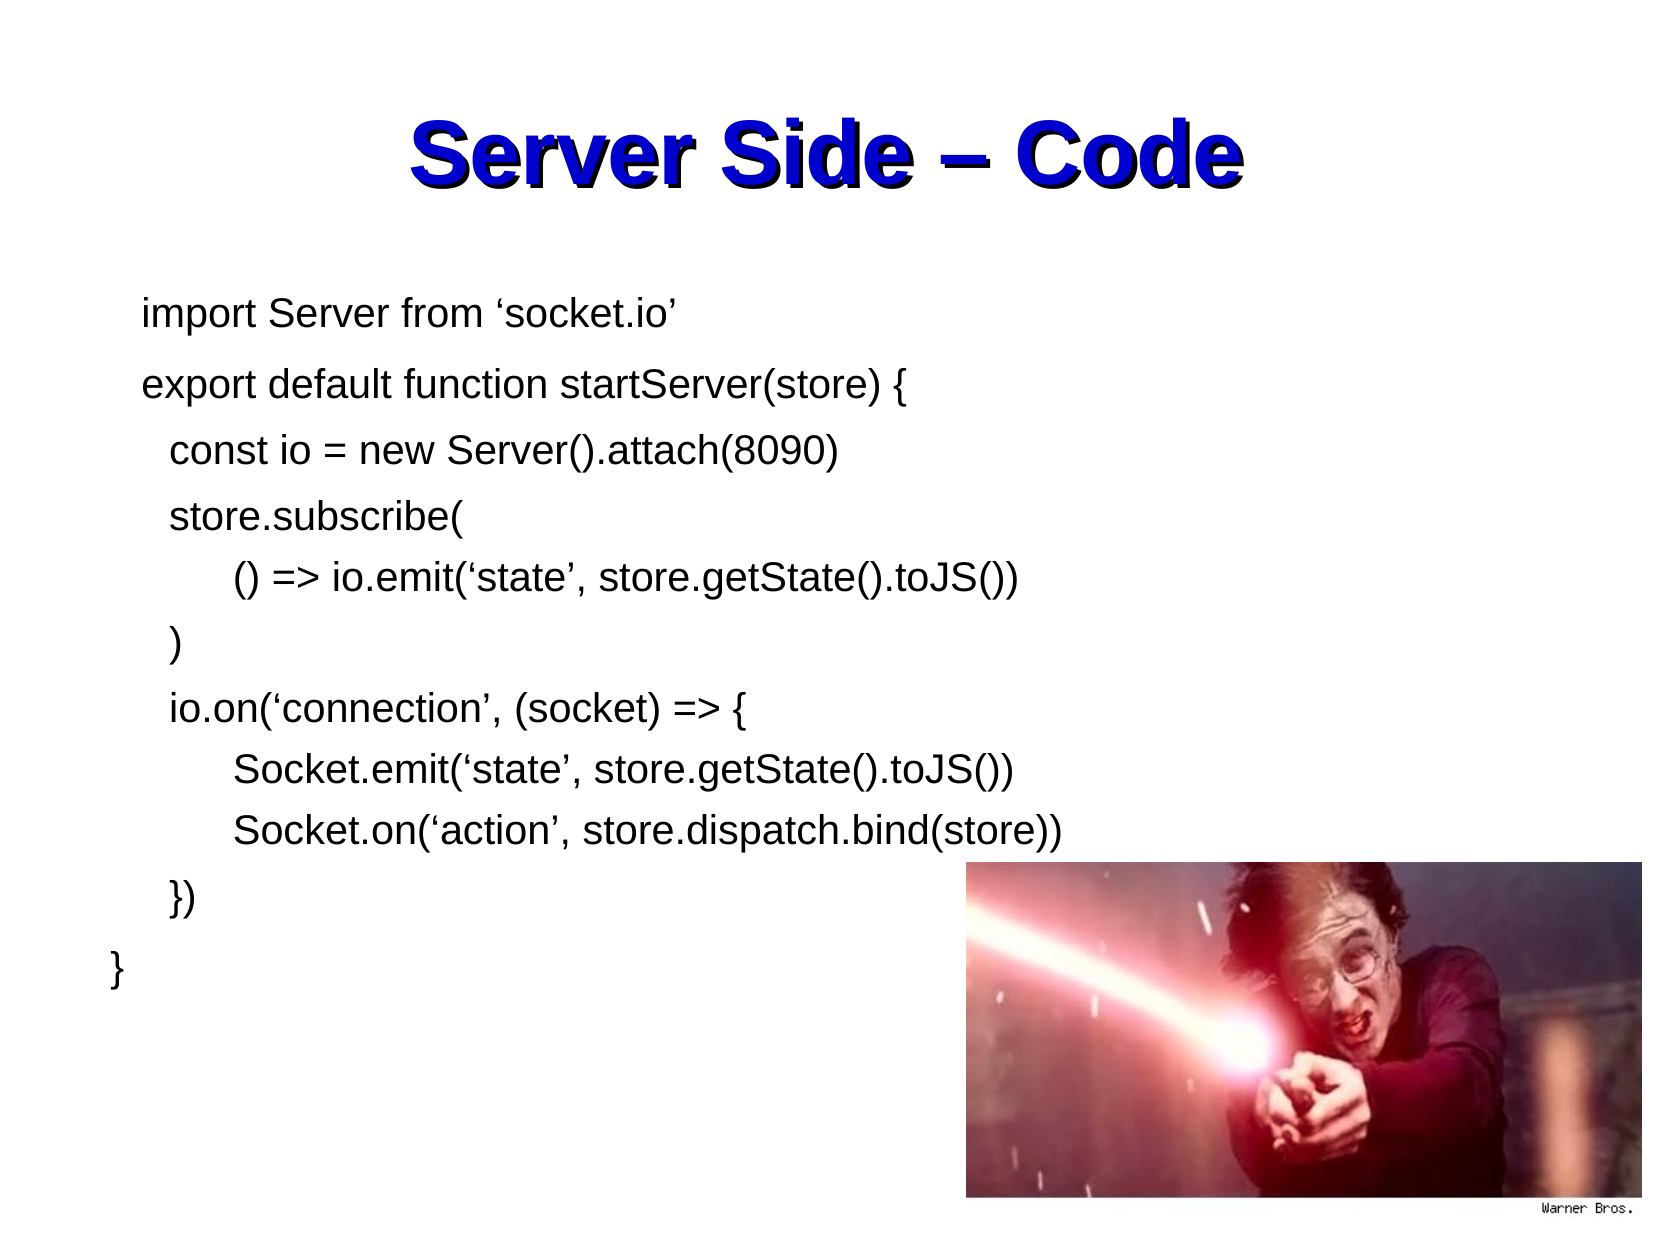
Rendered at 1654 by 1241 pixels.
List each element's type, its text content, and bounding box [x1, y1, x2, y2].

picture [966, 862, 1642, 1217]
list import Server from ‘socket.io’ export default function startServer(store) { const io = new Server().attach(8090) store.subscribe( () => io.emit(‘state’, store.getState().toJS()) ) io.on(‘connection’, (socket) => { Socket.emit(‘state’, store.getState().toJS()) Socket.on(‘action’, store.dispatch.bind(store)) }) } [82, 290, 1406, 993]
title Server Side – Code [82, 49, 1571, 257]
